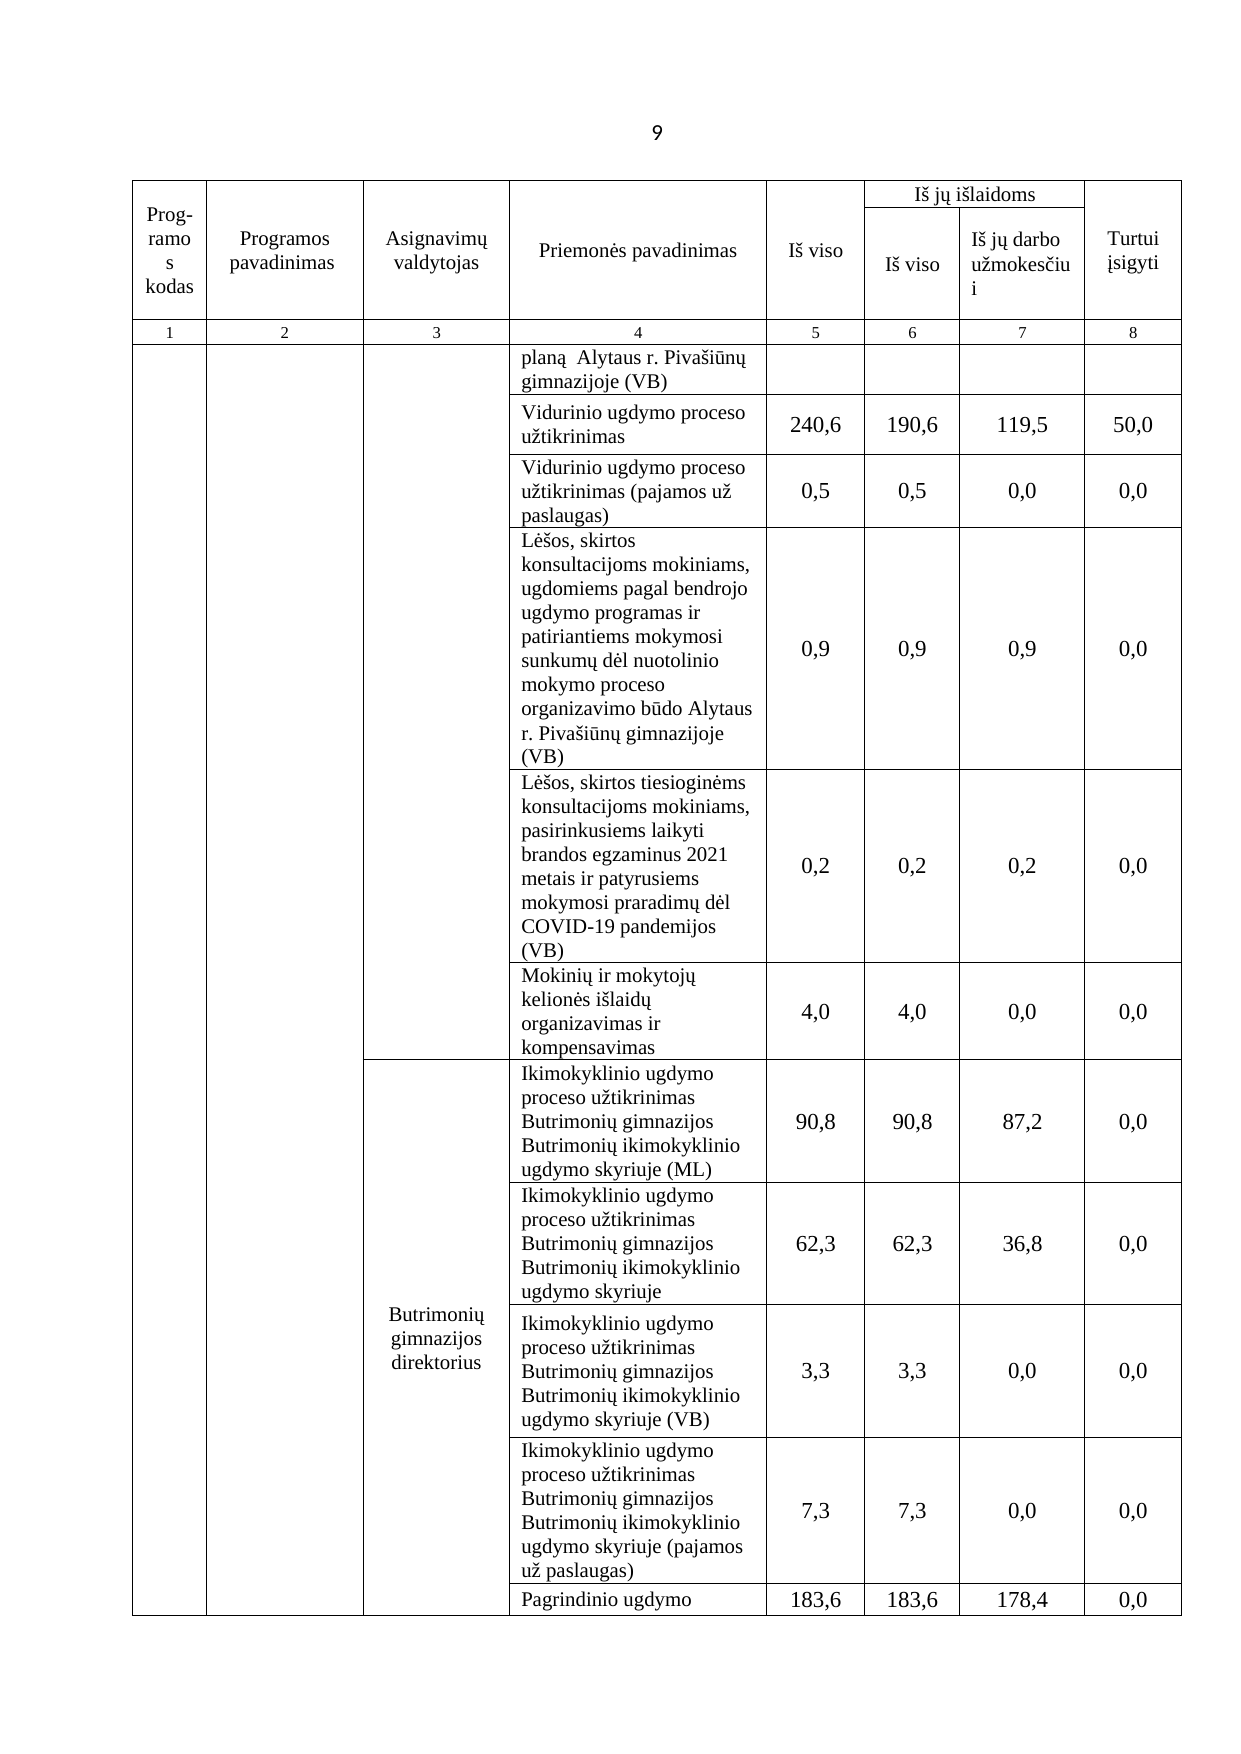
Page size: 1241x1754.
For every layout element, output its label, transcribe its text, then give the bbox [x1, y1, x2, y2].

table_cell Ikimokyklinio ugdymo proceso užtikrinimas Butrimonių gimnazijos Butrimonių ikimokyklinio ugdymo skyriuje [510, 1183, 766, 1303]
table_cell 7,3 [767, 1438, 864, 1582]
table_header Iš jų išlaidoms [865, 181, 1084, 207]
table_cell Butrimonių gimnazijos direktorius [364, 1060, 509, 1615]
table_cell Ikimokyklinio ugdymo proceso užtikrinimas Butrimonių gimnazijos Butrimonių ikimokyklinio ugdymo skyriuje (ML) [510, 1060, 766, 1182]
table_cell 0,2 [767, 770, 864, 962]
table_cell Iš viso [865, 208, 959, 319]
table_cell 4,0 [865, 963, 959, 1059]
table_header Prog-ramos kodas [133, 181, 206, 319]
table_cell [133, 345, 206, 1615]
table_cell 62,3 [865, 1183, 959, 1303]
table_cell 0,0 [1085, 455, 1181, 527]
table_cell planą Alytaus r. Pivašiūnų gimnazijoje (VB) [510, 345, 766, 393]
table_cell 0,0 [960, 963, 1084, 1059]
table_cell 0,0 [960, 1438, 1084, 1582]
table_cell 0,0 [1085, 963, 1181, 1059]
table_cell 0,0 [1085, 1183, 1181, 1303]
table_header Iš viso [767, 181, 864, 319]
table_cell 0,0 [1085, 1305, 1181, 1437]
table_cell 7,3 [865, 1438, 959, 1582]
table_cell Ikimokyklinio ugdymo proceso užtikrinimas Butrimonių gimnazijos Butrimonių ikimokyklinio ugdymo skyriuje (VB) [510, 1305, 766, 1437]
table_header Priemonės pavadinimas [510, 181, 766, 319]
table_cell 50,0 [1085, 395, 1181, 454]
table_header Asignavimų valdytojas [364, 181, 509, 319]
table_cell 0,0 [960, 455, 1084, 527]
table_cell Pagrindinio ugdymo [510, 1584, 766, 1615]
table_cell 119,5 [960, 395, 1084, 454]
table_cell 87,2 [960, 1060, 1084, 1182]
table_cell [960, 345, 1084, 393]
table_cell 90,8 [865, 1060, 959, 1182]
table_cell 5 [767, 320, 864, 344]
table_cell 0,9 [767, 528, 864, 768]
table_cell 3,3 [865, 1305, 959, 1437]
table_cell 8 [1085, 320, 1181, 344]
table_cell 0,0 [1085, 528, 1181, 768]
table_cell 0,2 [960, 770, 1084, 962]
table_cell 190,6 [865, 395, 959, 454]
table_cell 36,8 [960, 1183, 1084, 1303]
table_cell [1085, 345, 1181, 393]
table_cell 4,0 [767, 963, 864, 1059]
table_cell 2 [207, 320, 363, 344]
table_cell 0,0 [1085, 1584, 1181, 1615]
table_cell Lėšos, skirtos konsultacijoms mokiniams, ugdomiems pagal bendrojo ugdymo programas ir patiriantiems mokymosi sunkumų dėl nuotolinio mokymo proceso organizavimo būdo Alytaus r. Pivašiūnų gimnazijoje (VB) [510, 528, 766, 768]
table_cell Ikimokyklinio ugdymo proceso užtikrinimas Butrimonių gimnazijos Butrimonių ikimokyklinio ugdymo skyriuje (pajamos už paslaugas) [510, 1438, 766, 1582]
table_cell 3,3 [767, 1305, 864, 1437]
table_cell 4 [510, 320, 766, 344]
table_cell 0,9 [865, 528, 959, 768]
table_cell 62,3 [767, 1183, 864, 1303]
table_cell 0,5 [767, 455, 864, 527]
table_cell 240,6 [767, 395, 864, 454]
table_cell 0,0 [960, 1305, 1084, 1437]
table_cell 3 [364, 320, 509, 344]
table_cell Iš jų darbo užmokesčiui [960, 208, 1084, 319]
table_cell Vidurinio ugdymo proceso užtikrinimas [510, 395, 766, 454]
table_cell 0,5 [865, 455, 959, 527]
table_cell 0,0 [1085, 1438, 1181, 1582]
table_cell 0,9 [960, 528, 1084, 768]
table_cell [207, 345, 363, 1615]
table_cell 6 [865, 320, 959, 344]
table_cell [865, 345, 959, 393]
table_header Programos pavadinimas [207, 181, 363, 319]
table_cell 183,6 [865, 1584, 959, 1615]
table_cell 0,0 [1085, 770, 1181, 962]
table_cell 0,2 [865, 770, 959, 962]
table_cell 1 [133, 320, 206, 344]
table_cell 183,6 [767, 1584, 864, 1615]
table_cell Mokinių ir mokytojų kelionės išlaidų organizavimas ir kompensavimas [510, 963, 766, 1059]
table_cell Lėšos, skirtos tiesioginėms konsultacijoms mokiniams, pasirinkusiems laikyti brandos egzaminus 2021 metais ir patyrusiems mokymosi praradimų dėl COVID-19 pandemijos (VB) [510, 770, 766, 962]
table_cell 178,4 [960, 1584, 1084, 1615]
table_cell 0,0 [1085, 1060, 1181, 1182]
table_cell [767, 345, 864, 393]
table_cell 7 [960, 320, 1084, 344]
table_cell Vidurinio ugdymo proceso užtikrinimas (pajamos už paslaugas) [510, 455, 766, 527]
table_cell 90,8 [767, 1060, 864, 1182]
table_cell [364, 345, 509, 1059]
table_header Turtui įsigyti [1085, 181, 1181, 319]
